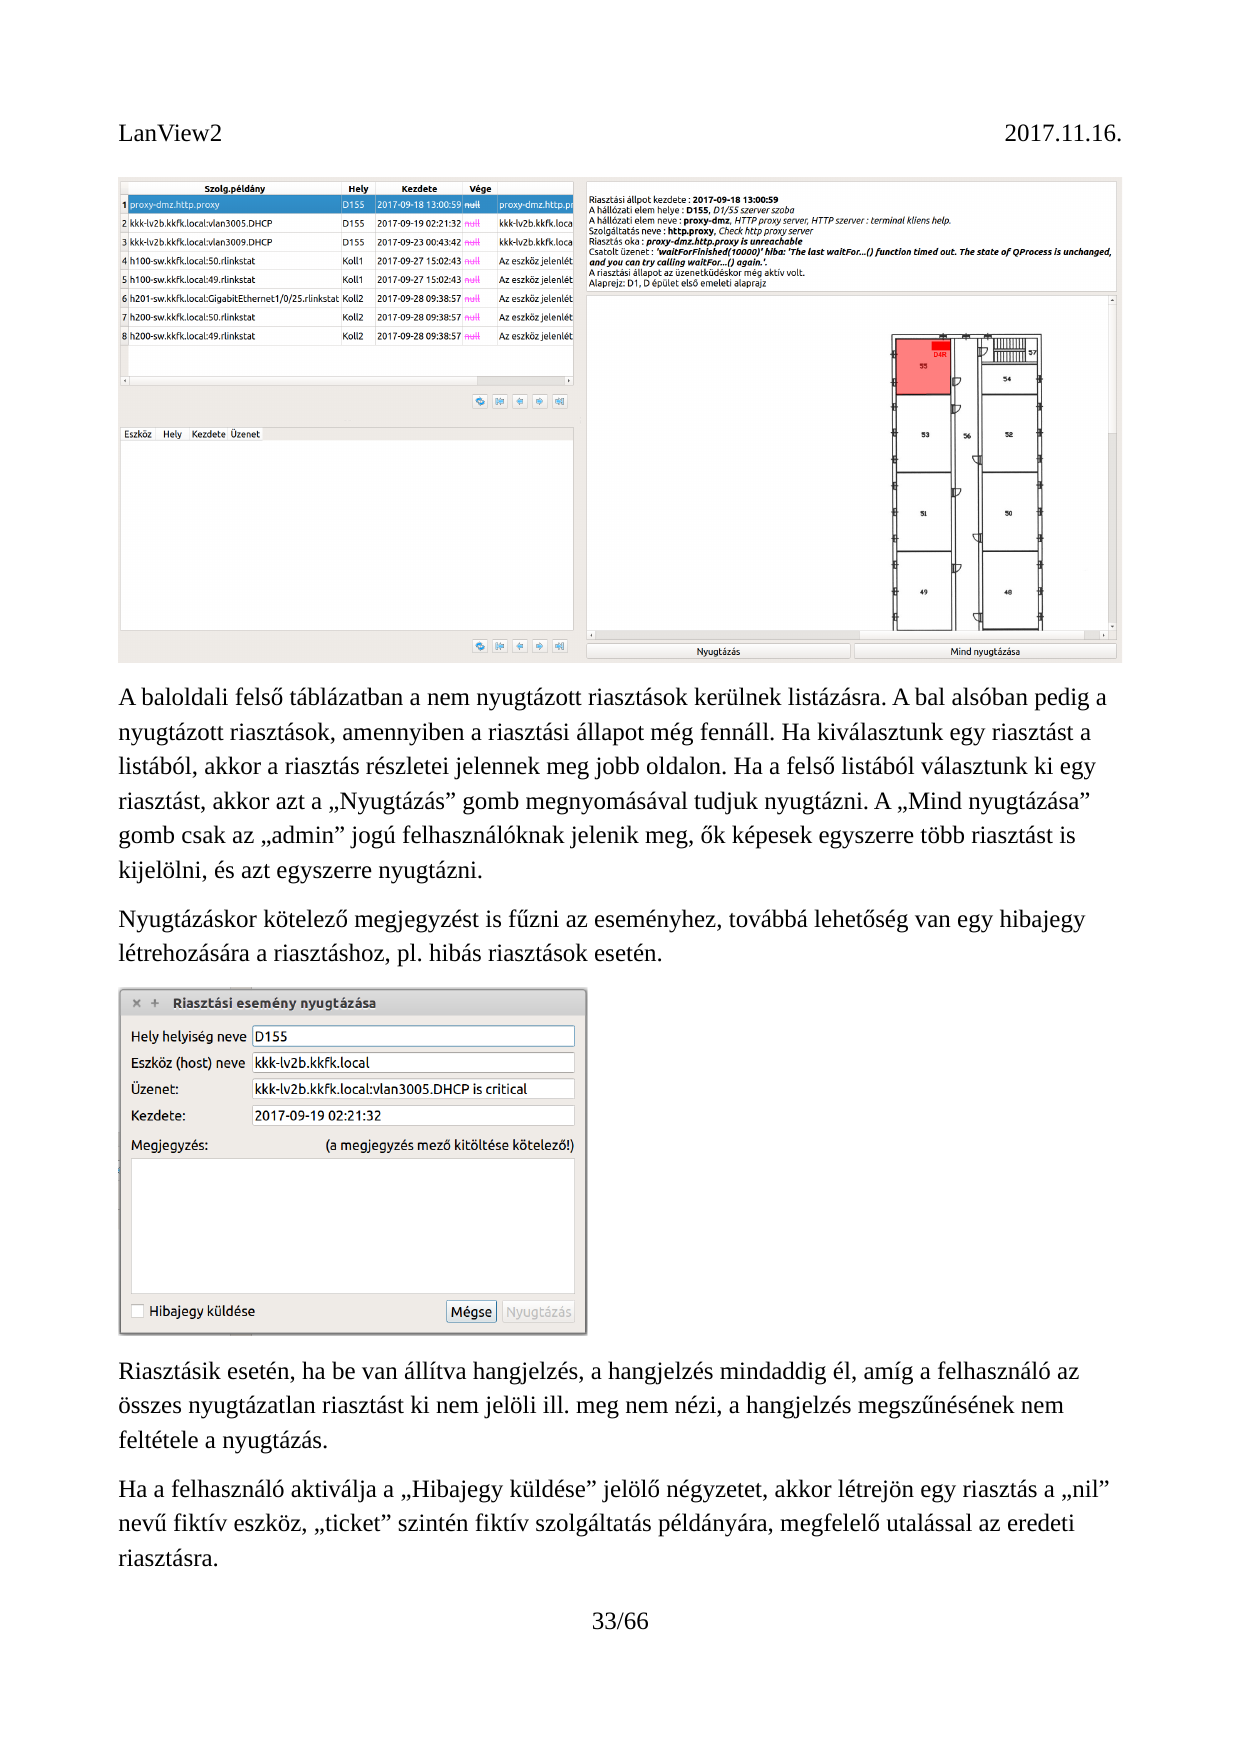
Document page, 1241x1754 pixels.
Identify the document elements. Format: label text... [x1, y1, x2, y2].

text A baloldali felső táblázatban a nem nyugtázott riasztások kerülnek listázásra. A bal alsóban pedig a nyugtázott riasztások, amennyiben a riasztási állapot még fennáll. Ha kiválasztunk egy riasztást a listából, akkor a riasztás részletei jelennek meg jobb oldalon. Ha a felső listából választunk ki egy riasztást, akkor azt a „Nyugtázás” gomb megnyomásával tudjuk nyugtázni. A „Mind nyugtázása” gomb csak az „admin” jogú felhasználóknak jelenik meg, ők képesek egyszerre több riasztást is kijelölni, és azt egyszerre nyugtázni. [118, 682, 1122, 884]
text Ha a felhasználó aktiválja a „Hibajegy küldése” jelölő négyzetet, akkor létrejön egy riasztás a „nil” nevű fiktív eszköz, „ticket” szintén fiktív szolgáltatás példányára, megfelelő utalással az eredeti riasztásra. [118, 1474, 1122, 1572]
picture [118, 987, 588, 1336]
text Riasztásik esetén, ha be van állítva hangjelzés, a hangjelzés mindaddig él, amíg a felhasználó az összes nyugtázatlan riasztást ki nem jelöli ill. meg nem nézi, a hangjelzés megszűnésének nem feltétele a nyugtázás. [118, 1356, 1122, 1453]
text Nyugtázáskor kötelező megjegyzést is fűzni az eseményhez, továbbá lehetőség van egy hibajegy létrehozására a riasztáshoz, pl. hibás riasztások esetén. [118, 904, 1122, 967]
picture [118, 177, 1123, 663]
